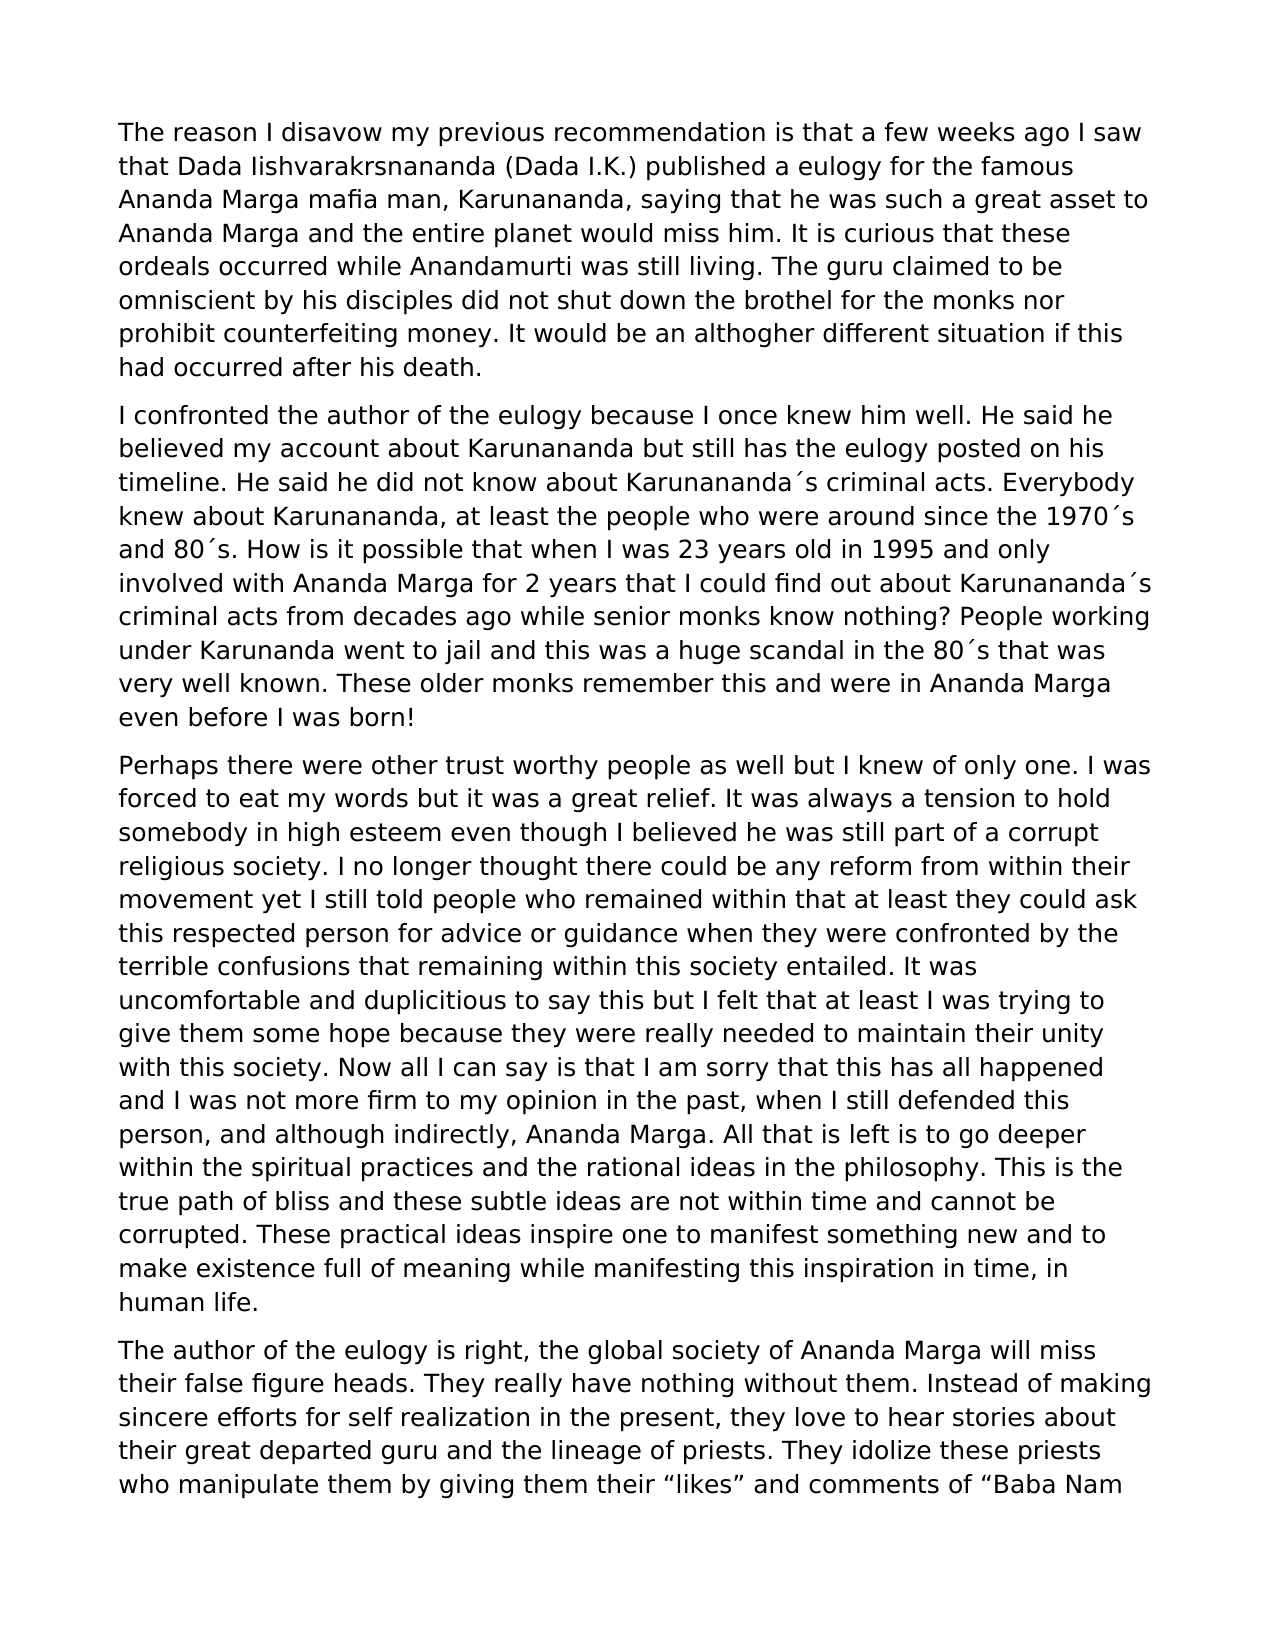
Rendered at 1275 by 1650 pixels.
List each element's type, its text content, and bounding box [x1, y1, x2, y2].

text The author of the eulogy is right, the global society of Ananda Marga will miss their false figure heads. They really have nothing without them. Instead of making sincere efforts for self realization in the present, they love to hear stories about their great departed guru and the lineage of priests. They idolize these priests who manipulate them by giving them their “likes” and comments of “Baba Nam [118, 1336, 1157, 1499]
text The reason I disavow my previous recommendation is that a few weeks ago I saw that Dada Iishvarakrsnananda (Dada I.K.) published a eulogy for the famous Ananda Marga mafia man, Karunananda, saying that he was such a great asset to Ananda Marga and the entire planet would miss him. It is curious that these ordeals occurred while Anandamurti was still living. The guru claimed to be omniscient by his disciples did not shut down the brothel for the monks nor prohibit counterfeiting money. It would be an althogher different situation if this had occurred after his death. [118, 118, 1157, 382]
text Perhaps there were other trust worthy people as well but I knew of only one. I was forced to eat my words but it was a great relief. It was always a tension to hold somebody in high esteem even though I believed he was still part of a corrupt religious society. I no longer thought there could be any reform from within their movement yet I still told people who remained within that at least they could ask this respected person for advice or guidance when they were confronted by the terrible confusions that remaining within this society entailed. It was uncomfortable and duplicitious to say this but I felt that at least I was trying to give them some hope because they were really needed to maintain their unity with this society. Now all I can say is that I am sorry that this has all happened and I was not more firm to my opinion in the past, when I still defended this person, and although indirectly, Ananda Marga. All that is left is to go deeper within the spiritual practices and the rational ideas in the philosophy. This is the true path of bliss and these subtle ideas are not within time and cannot be corrupted. These practical ideas inspire one to manifest something new and to make existence full of meaning while manifesting this inspiration in time, in human life. [118, 751, 1157, 1317]
text I confronted the author of the eulogy because I once knew him well. He said he believed my account about Karunananda but still has the eulogy posted on his timeline. He said he did not know about Karunananda´s criminal acts. Everybody knew about Karunananda, at least the people who were around since the 1970´s and 80´s. How is it possible that when I was 23 years old in 1995 and only involved with Ananda Marga for 2 years that I could find out about Karunananda´s criminal acts from decades ago while senior monks know nothing? People working under Karunanda went to jail and this was a huge scandal in the 80´s that was very well known. These older monks remember this and were in Ananda Marga even before I was born! [118, 401, 1157, 732]
